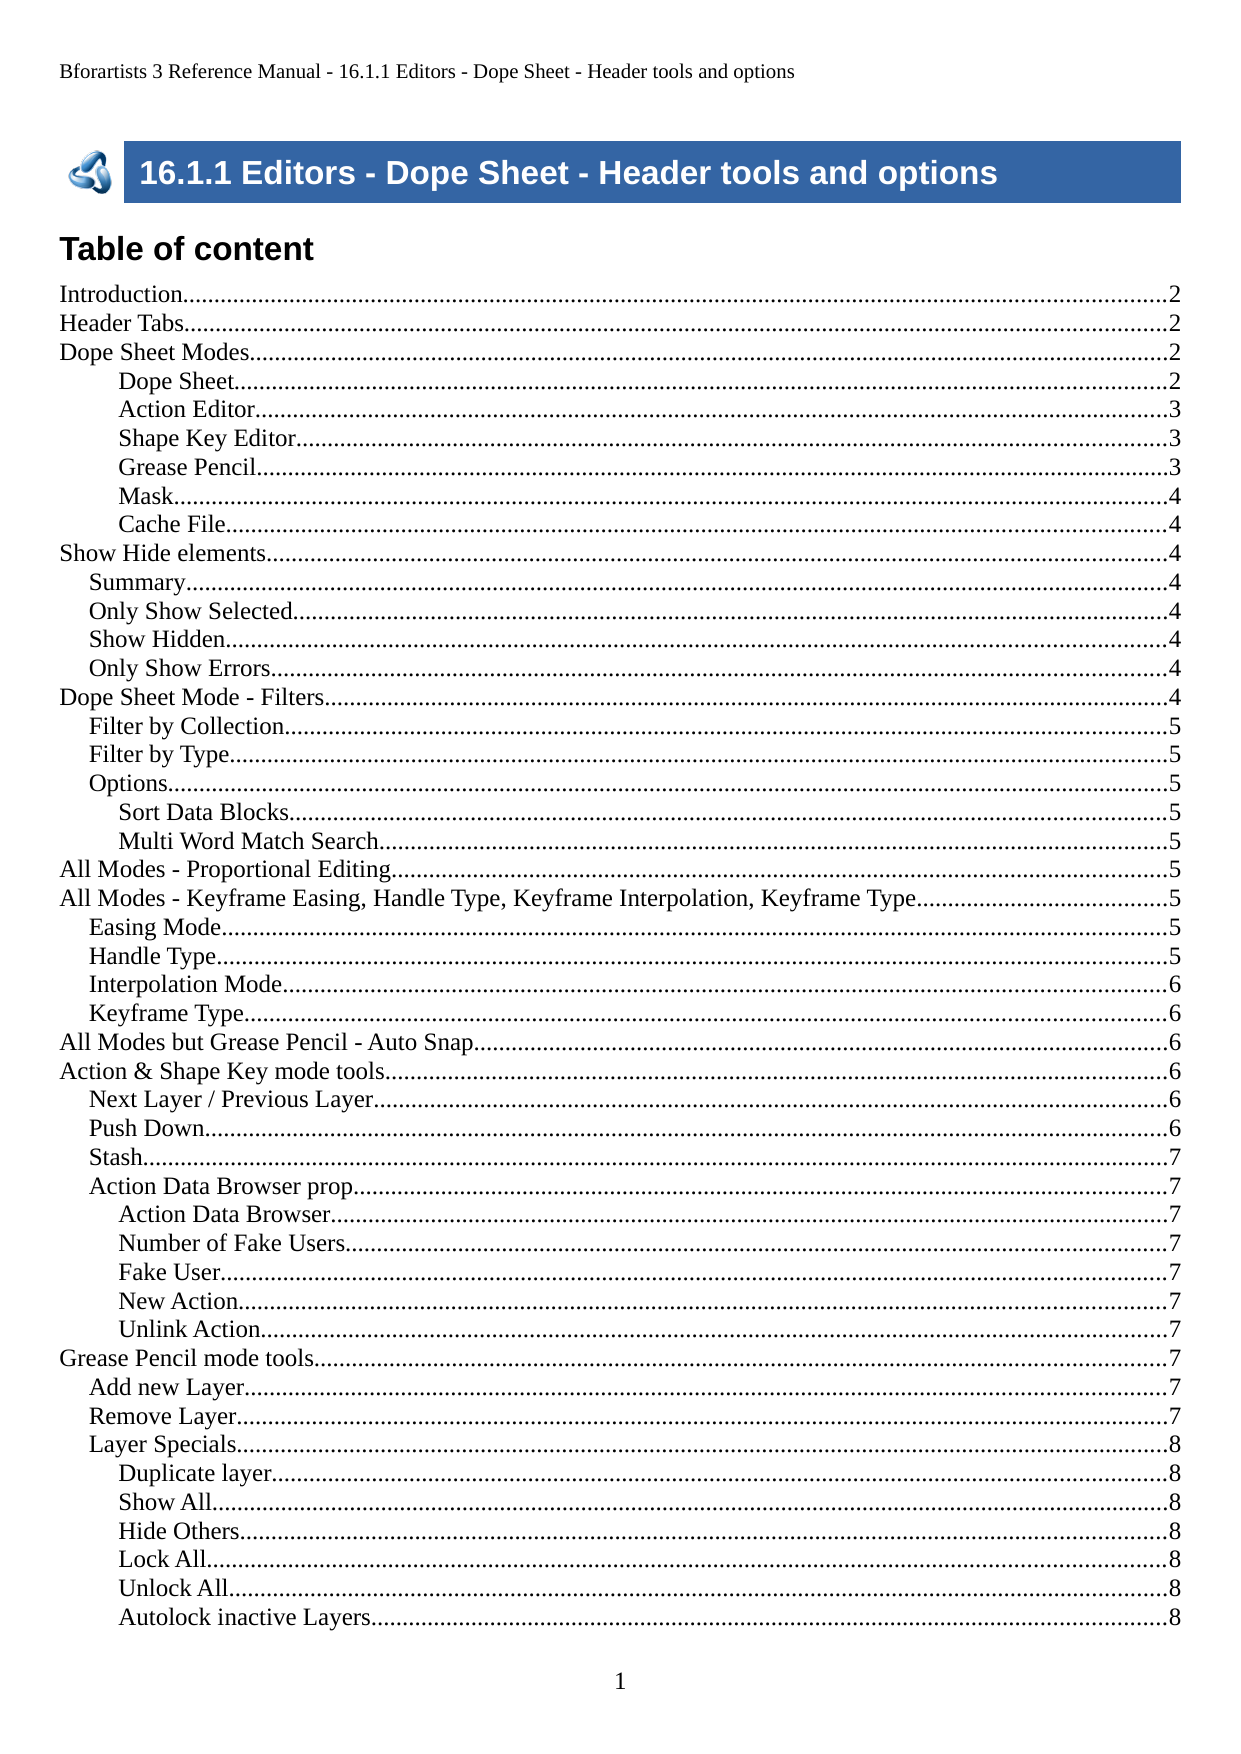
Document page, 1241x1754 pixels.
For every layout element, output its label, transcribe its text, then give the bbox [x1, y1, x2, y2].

text Easing Mode 5 [88, 912, 1181, 941]
text Dope Sheet 2 [118, 366, 1181, 394]
text Handle Type 5 [88, 941, 1181, 969]
text Multi Word Match Search 5 [118, 826, 1181, 854]
text Duplicate layer 8 [118, 1458, 1181, 1487]
text Only Show Errors 4 [88, 653, 1181, 682]
text Hide Others 8 [118, 1516, 1181, 1544]
text Dope Sheet Modes 2 [59, 337, 1181, 366]
text Show Hidden 4 [88, 624, 1181, 653]
table_header [59, 141, 124, 203]
text New Action 7 [118, 1286, 1181, 1314]
text Grease Pencil 3 [118, 452, 1181, 481]
text Header Tabs 2 [59, 308, 1181, 337]
text Remove Layer 7 [88, 1401, 1181, 1429]
text Autolock inactive Layers 8 [118, 1602, 1181, 1631]
text Options 5 [88, 768, 1181, 797]
text Push Down 6 [88, 1113, 1181, 1142]
text Keyframe Type 6 [88, 998, 1181, 1027]
text Mask 4 [118, 481, 1181, 509]
text Dope Sheet Mode - Filters 4 [59, 682, 1181, 711]
text Add new Layer 7 [88, 1372, 1181, 1401]
picture [65, 147, 114, 197]
text Summary 4 [88, 567, 1181, 596]
text Layer Specials 8 [88, 1429, 1181, 1458]
text Next Layer / Previous Layer 6 [88, 1084, 1181, 1113]
text Action Editor 3 [118, 394, 1181, 423]
text All Modes but Grease Pencil - Auto Snap 6 [59, 1027, 1181, 1056]
table_header 16.1.1 Editors - Dope Sheet - Header tools and options [124, 141, 1181, 203]
text Only Show Selected 4 [88, 596, 1181, 624]
text Number of Fake Users 7 [118, 1228, 1181, 1257]
text Unlink Action 7 [118, 1314, 1181, 1343]
subtitle Table of content [59, 228, 1181, 267]
text All Modes - Keyframe Easing, Handle Type, Keyframe Interpolation, Keyframe Type 5 [59, 883, 1181, 912]
text Action Data Browser prop 7 [88, 1171, 1181, 1199]
text Show Hide elements 4 [59, 538, 1181, 567]
text Interpolation Mode 6 [88, 969, 1181, 998]
text Shape Key Editor 3 [118, 423, 1181, 452]
text Show All 8 [118, 1487, 1181, 1516]
text Grease Pencil mode tools 7 [59, 1343, 1181, 1372]
text Action & Shape Key mode tools 6 [59, 1056, 1181, 1084]
text Sort Data Blocks 5 [118, 797, 1181, 826]
text Fake User 7 [118, 1257, 1181, 1286]
text Stash 7 [88, 1142, 1181, 1171]
text All Modes - Proportional Editing 5 [59, 854, 1181, 883]
text Introduction 2 [59, 279, 1181, 308]
text Cache File 4 [118, 509, 1181, 538]
text Lock All 8 [118, 1544, 1181, 1573]
text Filter by Collection 5 [88, 711, 1181, 739]
text Filter by Type 5 [88, 739, 1181, 768]
text Action Data Browser 7 [118, 1199, 1181, 1228]
text Unlock All 8 [118, 1573, 1181, 1602]
